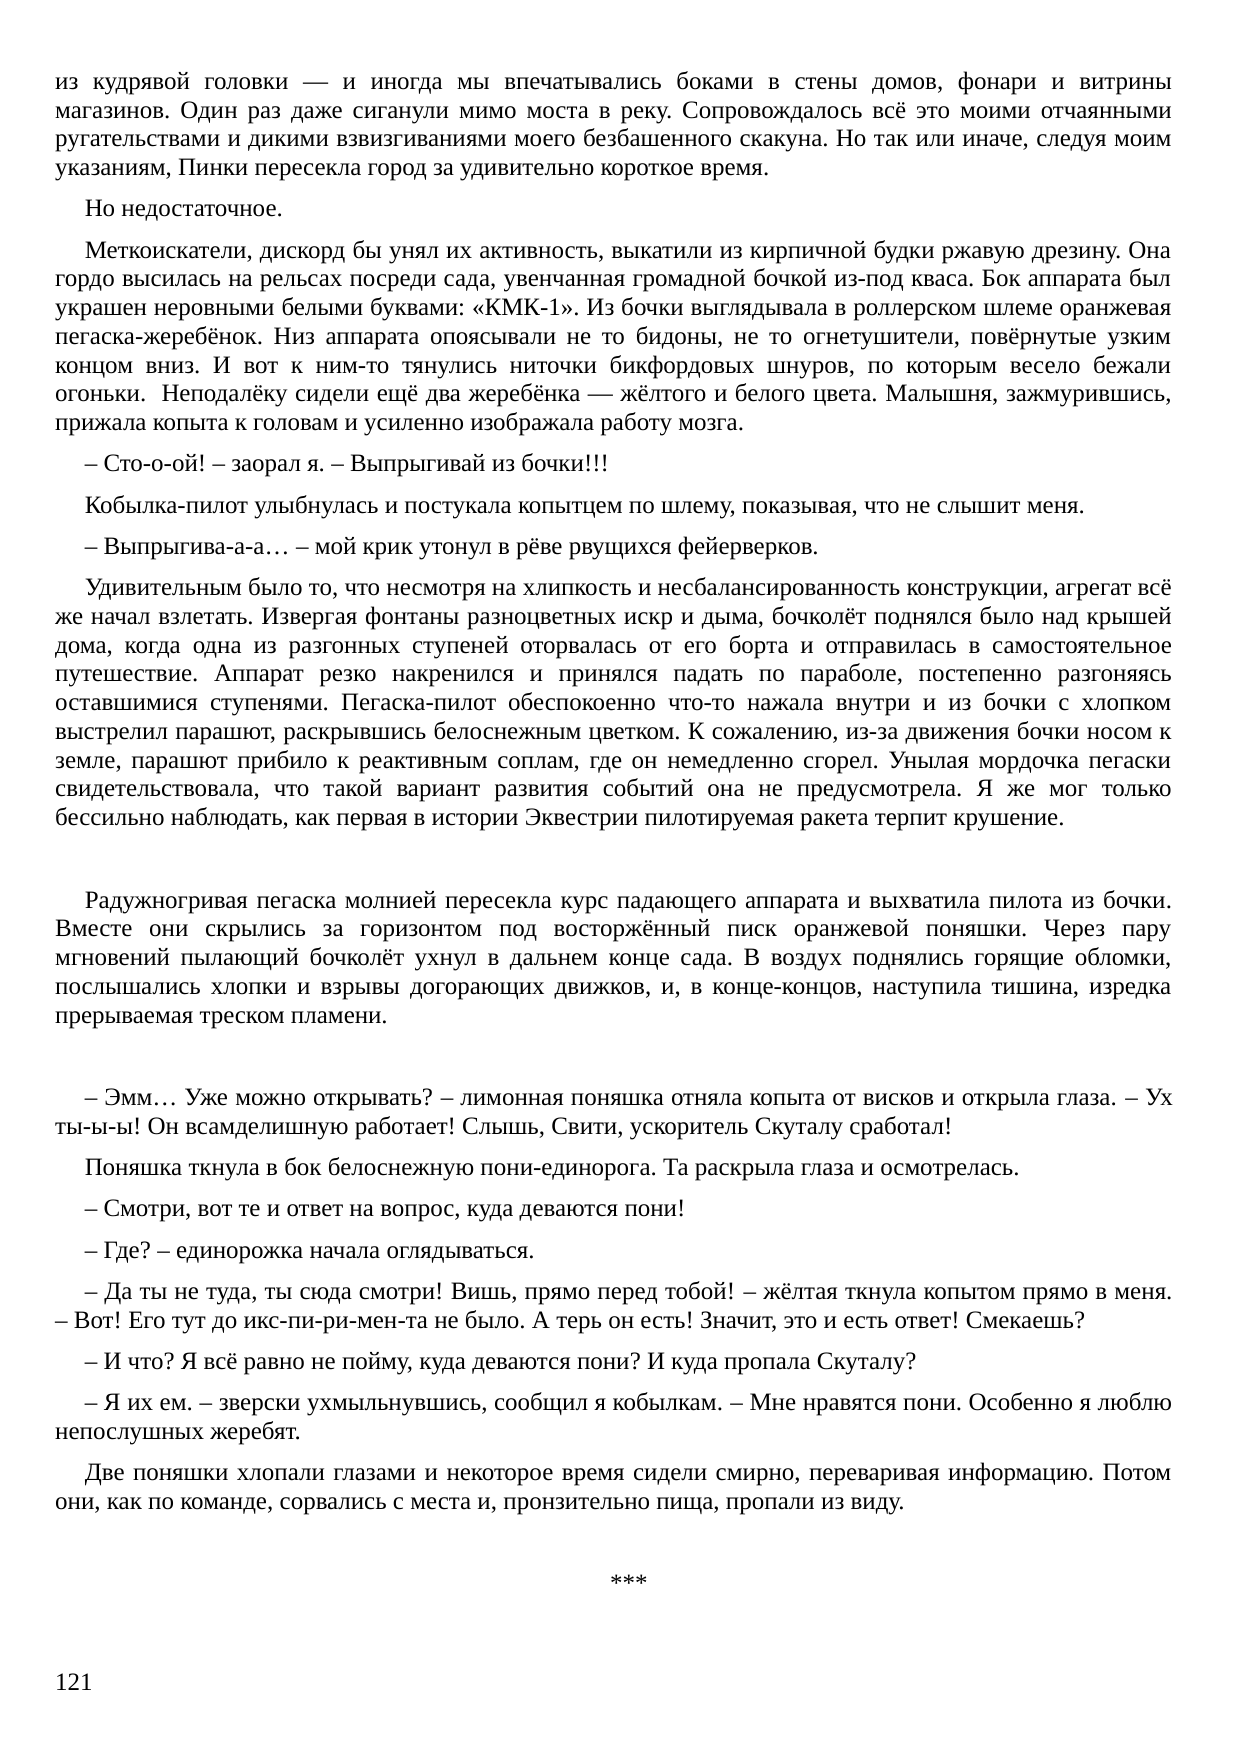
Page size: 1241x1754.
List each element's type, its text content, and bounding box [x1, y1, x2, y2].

text – Сто-о-ой! – заорал я. – Выпрыгивай из бочки!!! [55, 448, 1173, 477]
text *** [55, 1568, 1173, 1626]
text Удивительным было то, что несмотря на хлипкость и несбалансированность конструкции, агрегат всё же начал взлетать. Извергая фонтаны разноцветных искр и дыма, бочколёт поднялся было над крышей дома, когда одна из разгонных ступеней оторвалась от его борта и отправилась в самостоятельное путешествие. Аппарат резко накренился и принялся падать по параболе, постепенно разгоняясь оставшимися ступенями. Пегаска-пилот обеспокоенно что-то нажала внутри и из бочки с хлопком выстрелил парашют, раскрывшись белоснежным цветком. К сожалению, из-за движения бочки носом к земле, парашют прибило к реактивным соплам, где он немедленно сгорел. Унылая мордочка пегаски свидетельствовала, что такой вариант развития событий она не предусмотрела. Я же мог только бессильно наблюдать, как первая в истории Эквестрии пилотируемая ракета терпит крушение. [55, 572, 1173, 831]
text – Эмм… Уже можно открывать? – лимонная поняшка отняла копыта от висков и открыла глаза. – Ух ты-ы-ы! Он всамделишную работает! Слышь, Свити, ускоритель Скуталу сработал! [55, 1082, 1173, 1140]
text – Выпрыгива-а-а… – мой крик утонул в рёве рвущихся фейерверков. [55, 531, 1173, 560]
text Две поняшки хлопали глазами и некоторое время сидели смирно, переваривая информацию. Потом они, как по команде, сорвались с места и, пронзительно пища, пропали из виду. [55, 1457, 1173, 1515]
text Кобылка-пилот улыбнулась и постукала копытцем по шлему, показывая, что не слышит меня. [55, 490, 1173, 518]
text Радужногривая пегаска молнией пересекла курс падающего аппарата и выхватила пилота из бочки. Вместе они скрылись за горизонтом под восторжённый писк оранжевой поняшки. Через пару мгновений пылающий бочколёт ухнул в дальнем конце сада. В воздух поднялись горящие обломки, послышались хлопки и взрывы догорающих движков, и, в конце-концов, наступила тишина, изредка прерываемая треском пламени. [55, 885, 1173, 1028]
text Меткоискатели, дискорд бы унял их активность, выкатили из кирпичной будки ржавую дрезину. Она гордо высилась на рельсах посреди сада, увенчанная громадной бочкой из-под кваса. Бок аппарата был украшен неровными белыми буквами: «КМК-1». Из бочки выглядывала в роллерском шлеме оранжевая пегаска-жеребёнок. Низ аппарата опоясывали не то бидоны, не то огнетушители, повёрнутые узким концом вниз. И вот к ним-то тянулись ниточки бикфордовых шнуров, по которым весело бежали огоньки. Неподалёку сидели ещё два жеребёнка — жёлтого и белого цвета. Малышня, зажмурившись, прижала копыта к головам и усиленно изображала работу мозга. [55, 235, 1173, 436]
text Поняшка ткнула в бок белоснежную пони-единорога. Та раскрыла глаза и осмотрелась. [55, 1152, 1173, 1181]
text – Я их ем. – зверски ухмыльнувшись, сообщил я кобылкам. – Мне нравятся пони. Особенно я люблю непослушных жеребят. [55, 1387, 1173, 1445]
text – Где? – единорожка начала оглядываться. [55, 1235, 1173, 1263]
text – Да ты не туда, ты сюда смотри! Вишь, прямо перед тобой! – жёлтая ткнула копытом прямо в меня. – Вот! Его тут до икс-пи-ри-мен-та не было. А терь он есть! Значит, это и есть ответ! Смекаешь? [55, 1276, 1173, 1333]
text – И что? Я всё равно не пойму, куда деваются пони? И куда пропала Скуталу? [55, 1346, 1173, 1375]
text – Смотри, вот те и ответ на вопрос, куда деваются пони! [55, 1193, 1173, 1222]
text Но недостаточное. [55, 193, 1173, 222]
text из кудрявой головки — и иногда мы впечатывались боками в стены домов, фонари и витрины магазинов. Один раз даже сиганули мимо моста в реку. Сопровождалось всё это моими отчаянными ругательствами и дикими взвизгиваниями моего безбашенного скакуна. Но так или иначе, следуя моим указаниям, Пинки пересекла город за удивительно короткое время. [55, 66, 1173, 181]
